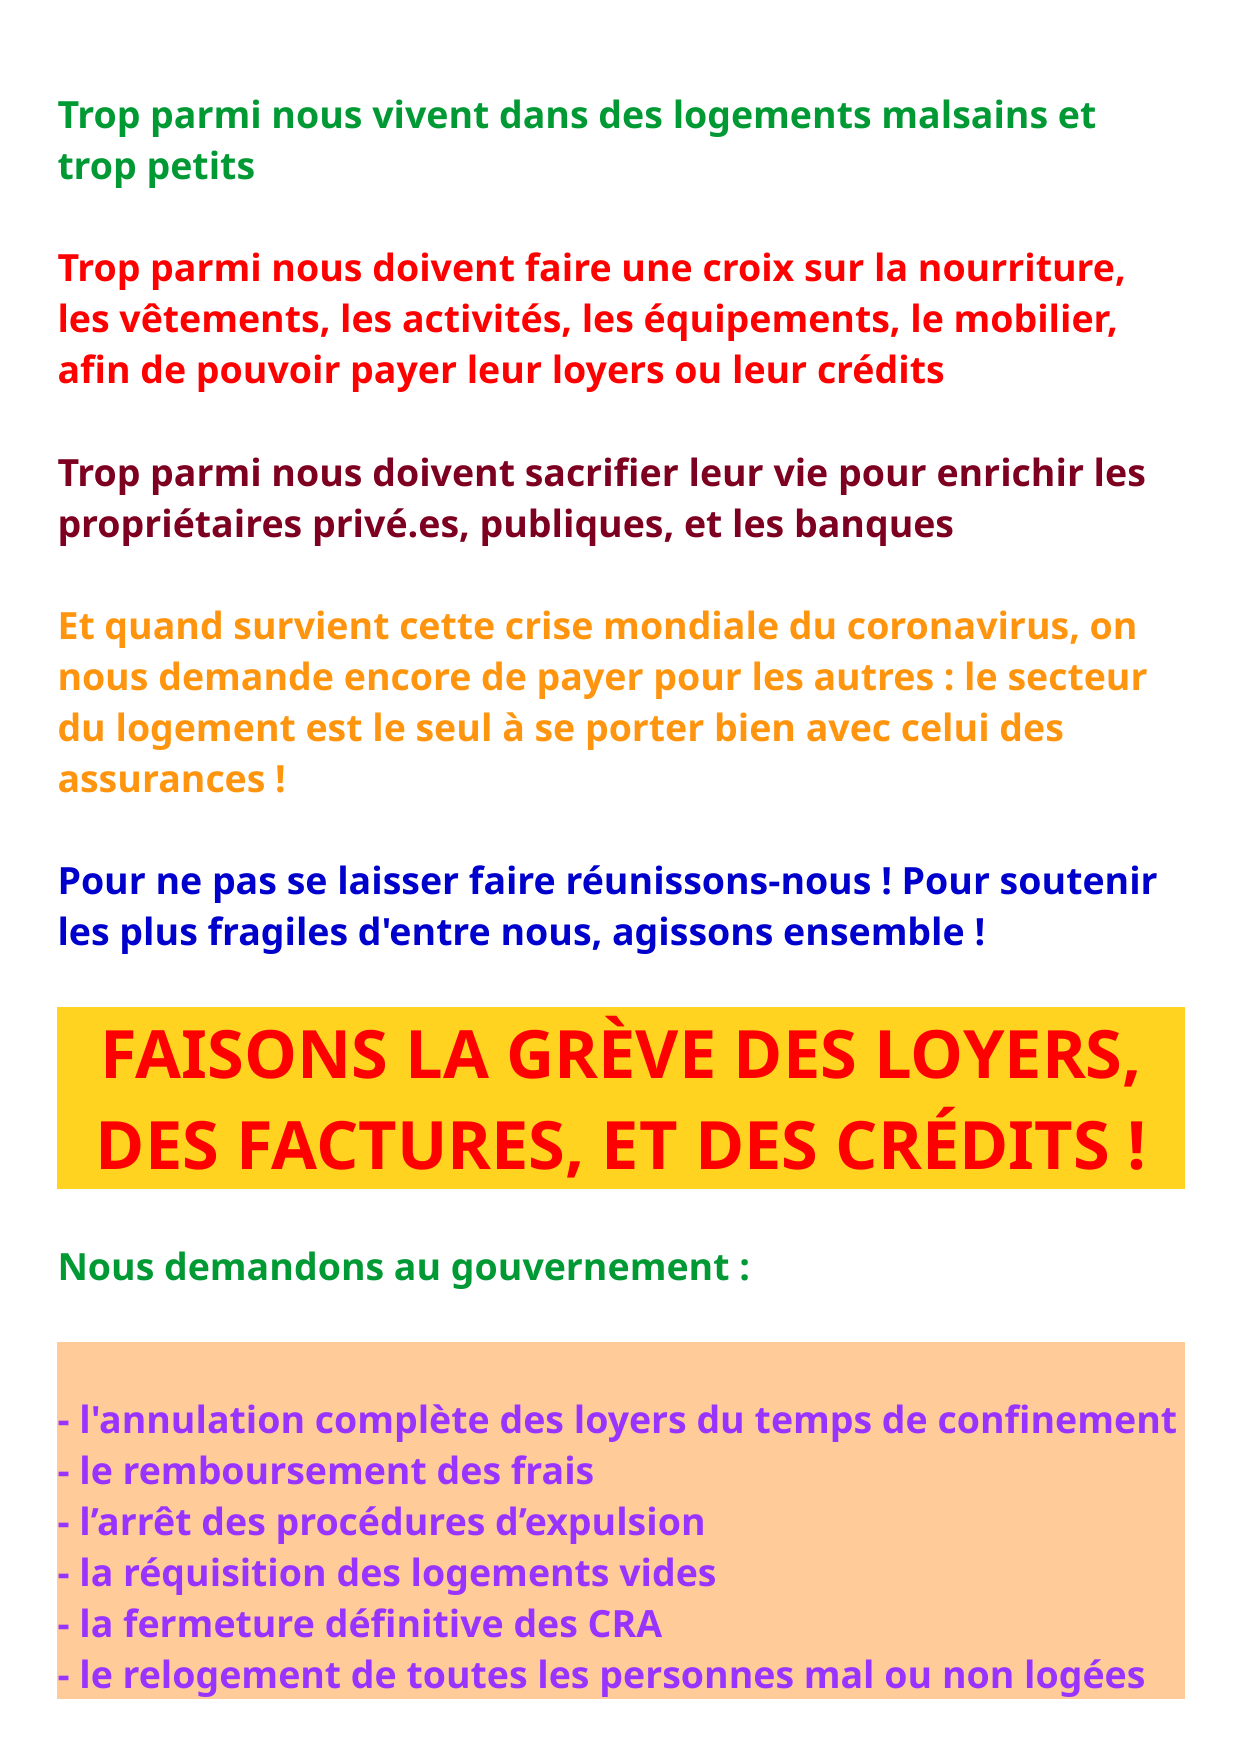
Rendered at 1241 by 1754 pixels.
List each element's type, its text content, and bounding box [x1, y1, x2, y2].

text - la fermeture définitive des CRA [57, 1597, 1185, 1648]
text Trop parmi nous doivent faire une croix sur la nourriture, les vêtements, les activités, les équipements, le mobilier, afin de pouvoir payer leur loyers ou leur crédits [57, 242, 1185, 395]
text - le relogement de toutes les personnes mal ou non logées [57, 1648, 1185, 1699]
text Pour ne pas se laisser faire réunissons-nous ! Pour soutenir les plus fragiles d'entre nous, agissons ensemble ! [57, 854, 1185, 956]
text - le remboursement des frais [57, 1444, 1185, 1495]
text - l'annulation complète des loyers du temps de confinement [57, 1393, 1185, 1444]
text Nous demandons au gouvernement : [57, 1240, 1185, 1291]
text Trop parmi nous vivent dans des logements malsains et trop petits [57, 88, 1185, 191]
text - la réquisition des logements vides [57, 1546, 1185, 1597]
text Et quand survient cette crise mondiale du coronavirus, on nous demande encore de payer pour les autres : le secteur du logement est le seul à se porter bien avec celui des assurances ! [57, 599, 1185, 803]
text Trop parmi nous doivent sacrifier leur vie pour enrichir les propriétaires privé.es, publiques, et les banques [57, 446, 1185, 548]
text FAISONS LA GRÈVE DES LOYERS, DES FACTURES, ET DES CRÉDITS ! [57, 1007, 1185, 1189]
text - l’arrêt des procédures d’expulsion [57, 1495, 1185, 1546]
